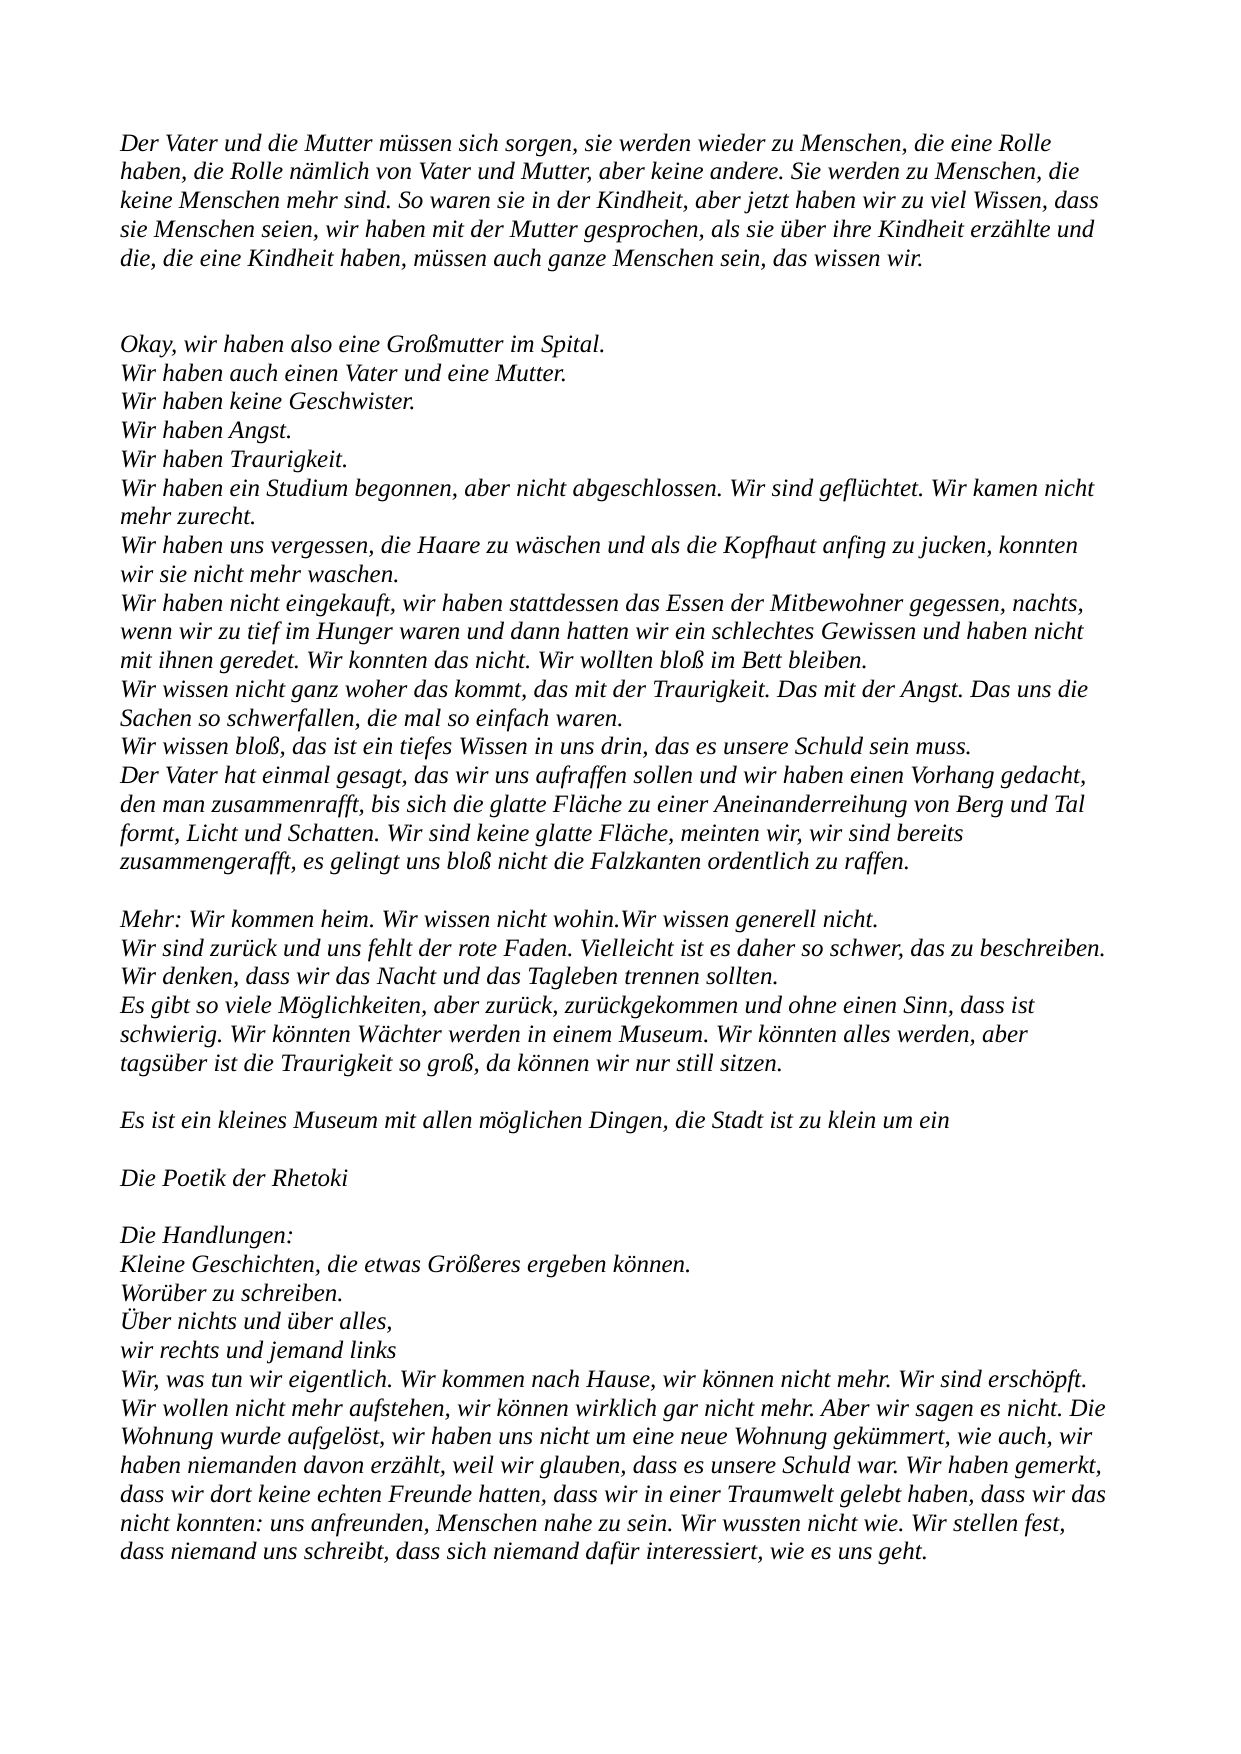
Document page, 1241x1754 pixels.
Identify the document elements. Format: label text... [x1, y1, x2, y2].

text Kleine Geschichten, die etwas Größeres ergeben können. [120, 1249, 1117, 1278]
text Okay, wir haben also eine Großmutter im Spital. [120, 329, 1117, 358]
text Wir, was tun wir eigentlich. Wir kommen nach Hause, wir können nicht mehr. Wir sind erschöpft. Wir wollen nicht mehr aufstehen, wir können wirklich gar nicht mehr. Aber wir sagen es nicht. Die Wohnung wurde aufgelöst, wir haben uns nicht um eine neue Wohnung gekümmert, wie auch, wir haben niemanden davon erzählt, weil wir glauben, dass es unsere Schuld war. Wir haben gemerkt, dass wir dort keine echten Freunde hatten, dass wir in einer Traumwelt gelebt haben, dass wir das nicht konnten: uns anfreunden, Menschen nahe zu sein. Wir wussten nicht wie. Wir stellen fest, dass niemand uns schreibt, dass sich niemand dafür interessiert, wie es uns geht. [120, 1364, 1117, 1565]
text Wir haben uns vergessen, die Haare zu wäschen und als die Kopfhaut anfing zu jucken, konnten wir sie nicht mehr waschen. [120, 530, 1117, 588]
text Wir denken, dass wir das Nacht und das Tagleben trennen sollten. [120, 961, 1117, 990]
text Wir haben auch einen Vater und eine Mutter. [120, 358, 1117, 386]
text Es gibt so viele Möglichkeiten, aber zurück, zurückgekommen und ohne einen Sinn, dass ist schwierig. Wir könnten Wächter werden in einem Museum. Wir könnten alles werden, aber tagsüber ist die Traurigkeit so groß, da können wir nur still sitzen. [120, 990, 1117, 1076]
text Mehr: Wir kommen heim. Wir wissen nicht wohin.Wir wissen generell nicht. [120, 904, 1117, 933]
text Wir wissen nicht ganz woher das kommt, das mit der Traurigkeit. Das mit der Angst. Das uns die Sachen so schwerfallen, die mal so einfach waren. [120, 674, 1117, 731]
text Wir haben ein Studium begonnen, aber nicht abgeschlossen. Wir sind geflüchtet. Wir kamen nicht mehr zurecht. [120, 473, 1117, 530]
text Wir haben Traurigkeit. [120, 444, 1117, 473]
text Es ist ein kleines Museum mit allen möglichen Dingen, die Stadt ist zu klein um ein [120, 1105, 1117, 1134]
text Die Poetik der Rhetoki [120, 1163, 1117, 1191]
text Worüber zu schreiben. [120, 1278, 1117, 1306]
text Wir haben nicht eingekauft, wir haben stattdessen das Essen der Mitbewohner gegessen, nachts, wenn wir zu tief im Hunger waren und dann hatten wir ein schlechtes Gewissen und haben nicht mit ihnen geredet. Wir konnten das nicht. Wir wollten bloß im Bett bleiben. [120, 588, 1117, 674]
text Über nichts und über alles, [120, 1306, 1117, 1335]
text Der Vater und die Mutter müssen sich sorgen, sie werden wieder zu Menschen, die eine Rolle haben, die Rolle nämlich von Vater und Mutter, aber keine andere. Sie werden zu Menschen, die keine Menschen mehr sind. So waren sie in der Kindheit, aber jetzt haben wir zu viel Wissen, dass sie Menschen seien, wir haben mit der Mutter gesprochen, als sie über ihre Kindheit erzählte und die, die eine Kindheit haben, müssen auch ganze Menschen sein, das wissen wir. [120, 128, 1117, 271]
text Wir wissen bloß, das ist ein tiefes Wissen in uns drin, das es unsere Schuld sein muss. [120, 731, 1117, 760]
text Wir haben Angst. [120, 415, 1117, 444]
text Die Handlungen: [120, 1220, 1117, 1249]
text Der Vater hat einmal gesagt, das wir uns aufraffen sollen und wir haben einen Vorhang gedacht, den man zusammenrafft, bis sich die glatte Fläche zu einer Aneinanderreihung von Berg und Tal formt, Licht und Schatten. Wir sind keine glatte Fläche, meinten wir, wir sind bereits zusammengerafft, es gelingt uns bloß nicht die Falzkanten ordentlich zu raffen. [120, 760, 1117, 875]
text Wir haben keine Geschwister. [120, 386, 1117, 415]
text Wir sind zurück und uns fehlt der rote Faden. Vielleicht ist es daher so schwer, das zu beschreiben. [120, 933, 1117, 961]
text wir rechts und jemand links [120, 1335, 1117, 1364]
